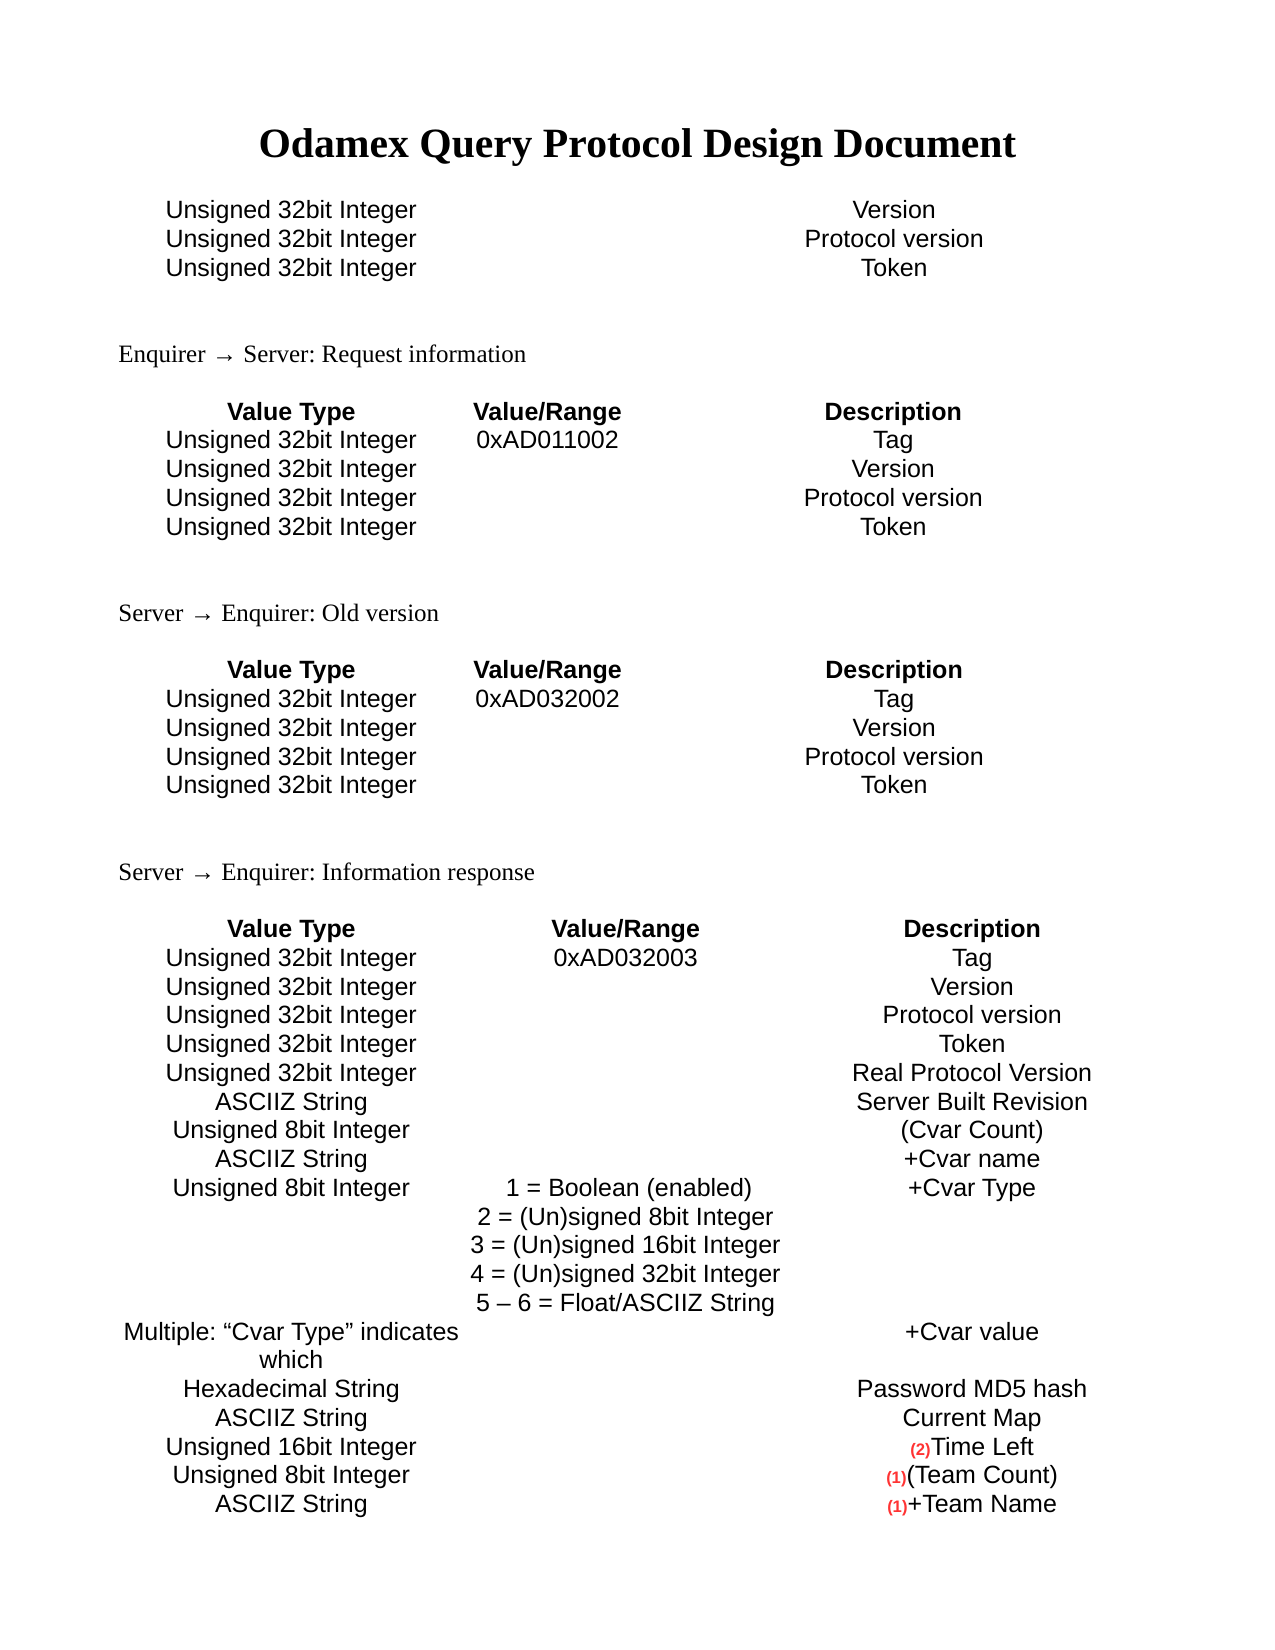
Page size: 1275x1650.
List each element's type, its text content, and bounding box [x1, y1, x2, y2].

table_cell [464, 1058, 787, 1087]
table_cell Password MD5 hash [787, 1374, 1157, 1403]
table_cell +Cvar name [787, 1144, 1157, 1173]
table_cell Token [787, 1029, 1157, 1058]
table_cell Multiple: “Cvar Type” indicates which [118, 1317, 464, 1374]
text Server → Enquirer: Old version [118, 598, 1157, 627]
table_cell Protocol version [631, 742, 1157, 771]
table_cell Tag [630, 426, 1156, 454]
table_cell (1)+Team Name [787, 1489, 1157, 1518]
table_cell [464, 742, 631, 771]
table_cell Unsigned 32bit Integer [118, 943, 464, 972]
table_cell Unsigned 32bit Integer [118, 512, 464, 541]
table_cell Unsigned 32bit Integer [118, 454, 464, 483]
table_cell Unsigned 32bit Integer [118, 1058, 464, 1087]
table_header Description [787, 914, 1157, 943]
table_cell [464, 253, 631, 282]
table_header Description [630, 397, 1156, 426]
table_cell Version [787, 972, 1157, 1001]
table_cell Protocol version [787, 1001, 1157, 1029]
table_cell [464, 1317, 787, 1374]
table_cell +Cvar Type [787, 1173, 1157, 1317]
table_cell (1)(Team Count) [787, 1461, 1157, 1489]
table_cell ASCIIZ String [118, 1403, 464, 1432]
table_cell Unsigned 32bit Integer [118, 684, 464, 713]
table_cell Version [631, 713, 1157, 742]
table_cell Unsigned 32bit Integer [118, 196, 464, 224]
table_cell [464, 1087, 787, 1116]
table_header Value/Range [464, 914, 787, 943]
table_cell Unsigned 32bit Integer [118, 1001, 464, 1029]
table_cell Token [631, 253, 1157, 282]
table_header Value Type [118, 914, 464, 943]
table_cell Hexadecimal String [118, 1374, 464, 1403]
table_header Value Type [118, 656, 464, 684]
table_cell ASCIIZ String [118, 1087, 464, 1116]
table_cell Server Built Revision [787, 1087, 1157, 1116]
table_cell [464, 1489, 787, 1518]
table_cell Unsigned 32bit Integer [118, 253, 464, 282]
table_cell Tag [631, 684, 1157, 713]
text Enquirer → Server: Request information [118, 339, 1157, 368]
table_cell Unsigned 32bit Integer [118, 972, 464, 1001]
table_cell Current Map [787, 1403, 1157, 1432]
table_cell Unsigned 32bit Integer [118, 742, 464, 771]
table_cell Unsigned 8bit Integer [118, 1461, 464, 1489]
table_cell Unsigned 16bit Integer [118, 1432, 464, 1461]
table_cell [464, 512, 630, 541]
table_cell [464, 1001, 787, 1029]
table_cell Unsigned 32bit Integer [118, 713, 464, 742]
table_cell [464, 1144, 787, 1173]
table_cell [464, 972, 787, 1001]
text Server → Enquirer: Information response [118, 857, 1157, 886]
table_cell Token [631, 771, 1157, 799]
table_cell Version [630, 454, 1156, 483]
table_header Value/Range [464, 397, 630, 426]
table_cell Unsigned 8bit Integer [118, 1173, 464, 1317]
table_cell Tag [787, 943, 1157, 972]
table_cell Protocol version [630, 483, 1156, 512]
table_cell Unsigned 32bit Integer [118, 426, 464, 454]
table_cell +Cvar value [787, 1317, 1157, 1374]
table_cell (2)Time Left [787, 1432, 1157, 1461]
table_cell [464, 196, 631, 224]
table_cell Unsigned 32bit Integer [118, 771, 464, 799]
table_cell Unsigned 32bit Integer [118, 1029, 464, 1058]
table_cell [464, 1374, 787, 1403]
table_cell [464, 771, 631, 799]
table_cell [464, 1029, 787, 1058]
table_cell [464, 224, 631, 253]
table_cell 0xAD032003 [464, 943, 787, 972]
table_header Value Type [118, 397, 464, 426]
table_cell [464, 1403, 787, 1432]
table_cell [464, 454, 630, 483]
table_cell Version [631, 196, 1157, 224]
table_cell [464, 1432, 787, 1461]
table_cell [464, 1116, 787, 1144]
table_cell 0xAD011002 [464, 426, 630, 454]
table_cell Protocol version [631, 224, 1157, 253]
table_cell Token [630, 512, 1156, 541]
table_cell [464, 1461, 787, 1489]
table_cell 0xAD032002 [464, 684, 631, 713]
table_cell 1 = Boolean (enabled) 2 = (Un)signed 8bit Integer 3 = (Un)signed 16bit Integer 4 = (Un)signed 32bit Integer 5 – 6 = Float/ASCIIZ String [464, 1173, 787, 1317]
table_cell (Cvar Count) [787, 1116, 1157, 1144]
table_cell Unsigned 32bit Integer [118, 224, 464, 253]
table_cell Unsigned 8bit Integer [118, 1116, 464, 1144]
table_header Value/Range [464, 656, 631, 684]
table_cell [464, 483, 630, 512]
table_cell [464, 713, 631, 742]
table_cell Real Protocol Version [787, 1058, 1157, 1087]
table_cell ASCIIZ String [118, 1489, 464, 1518]
table_cell Unsigned 32bit Integer [118, 483, 464, 512]
table_header Description [631, 656, 1157, 684]
table_cell ASCIIZ String [118, 1144, 464, 1173]
